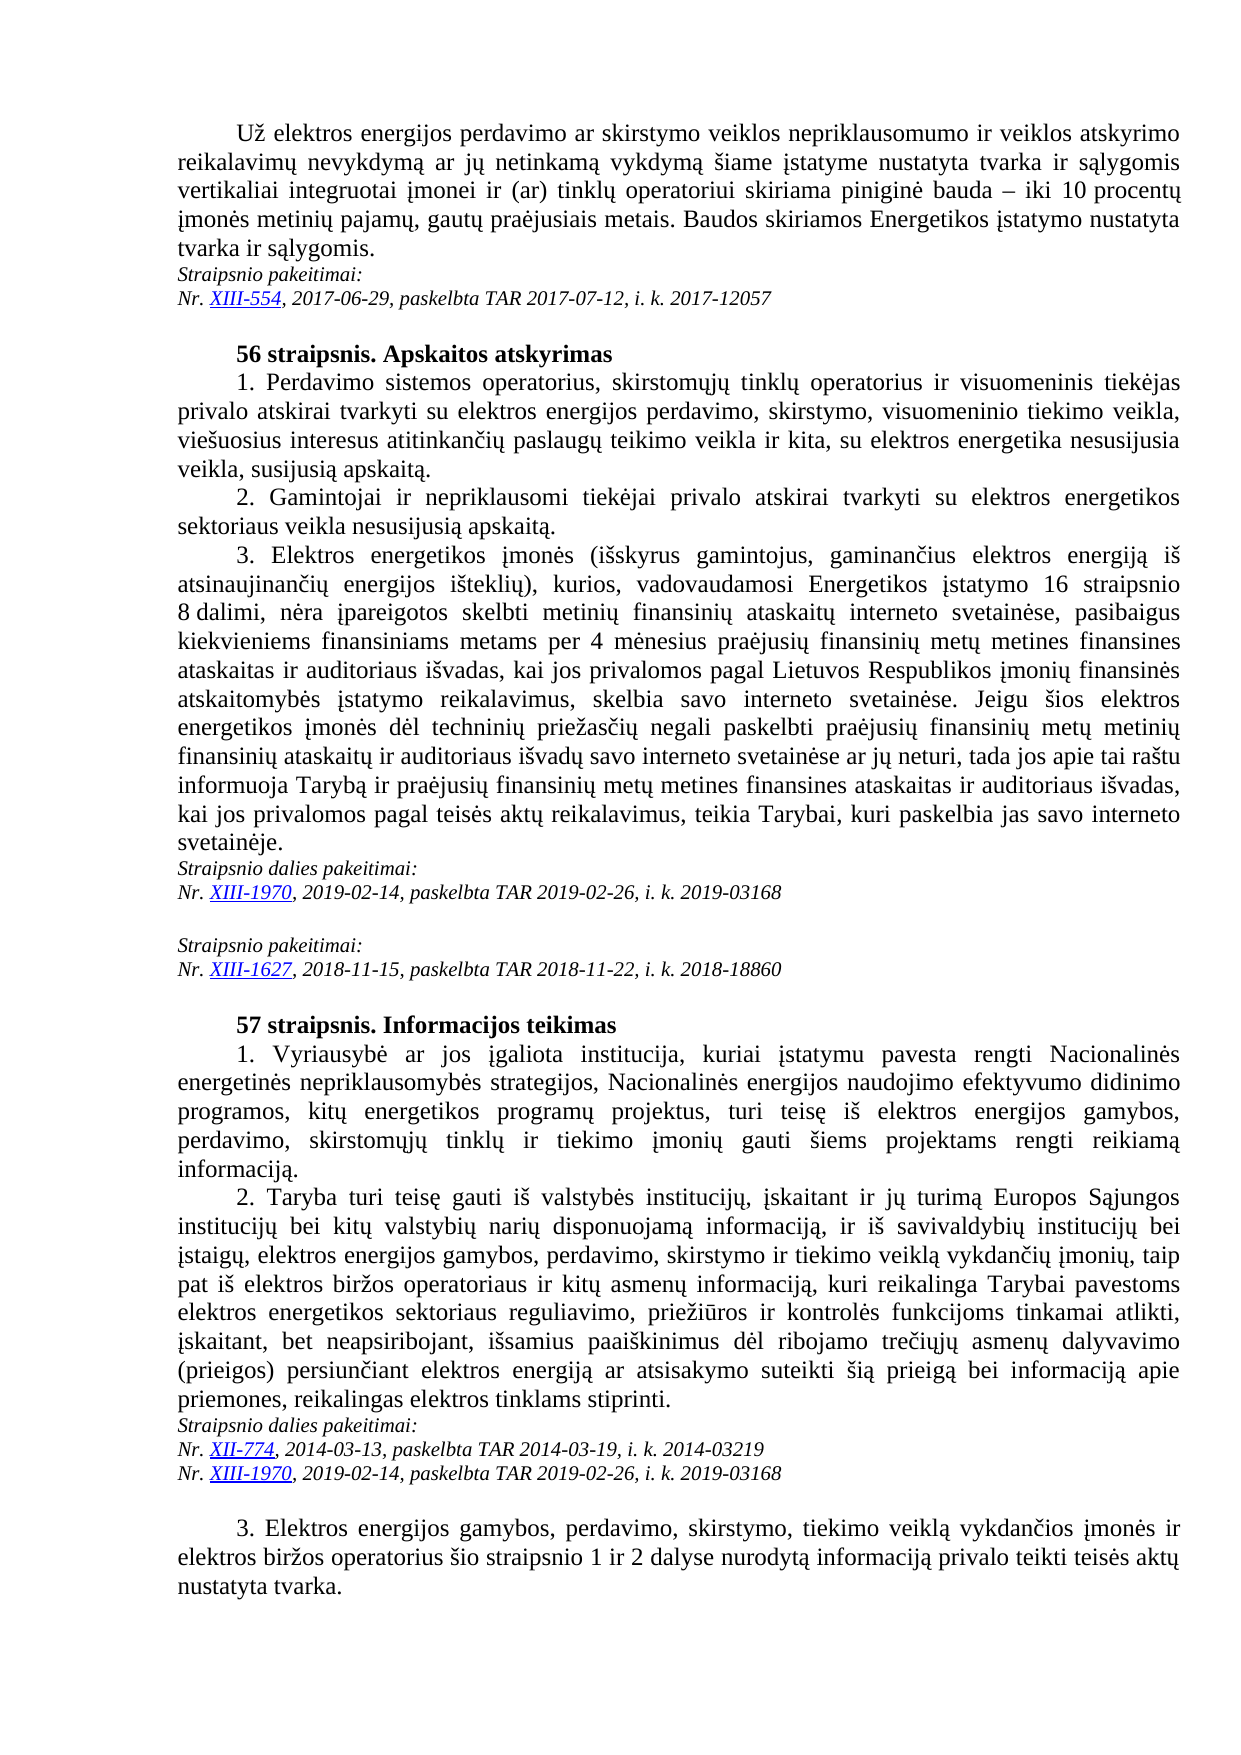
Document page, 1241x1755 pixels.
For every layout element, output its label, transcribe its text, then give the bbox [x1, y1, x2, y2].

text Straipsnio pakeitimai: [177, 262, 1181, 286]
text 2. Gamintojai ir nepriklausomi tiekėjai privalo atskirai tvarkyti su elektros energetikos sektoriaus veikla nesusijusią apskaitą. [177, 482, 1181, 540]
text 1. Perdavimo sistemos operatorius, skirstomųjų tinklų operatorius ir visuomeninis tiekėjas privalo atskirai tvarkyti su elektros energijos perdavimo, skirstymo, visuomeninio tiekimo veikla, viešuosius interesus atitinkančių paslaugų teikimo veikla ir kita, su elektros energetika nesusijusia veikla, susijusią apskaitą. [177, 367, 1181, 482]
text Už elektros energijos perdavimo ar skirstymo veiklos nepriklausomumo ir veiklos atskyrimo reikalavimų nevykdymą ar jų netinkamą vykdymą šiame įstatyme nustatyta tvarka ir sąlygomis vertikaliai integruotai įmonei ir (ar) tinklų operatoriui skiriama piniginė bauda – iki 10 procentų įmonės metinių pajamų, gautų praėjusiais metais. Baudos skiriamos Energetikos įstatymo nustatyta tvarka ir sąlygomis. [177, 118, 1181, 262]
text 2. Taryba turi teisę gauti iš valstybės institucijų, įskaitant ir jų turimą Europos Sąjungos institucijų bei kitų valstybių narių disponuojamą informaciją, ir iš savivaldybių institucijų bei įstaigų, elektros energijos gamybos, perdavimo, skirstymo ir tiekimo veiklą vykdančių įmonių, taip pat iš elektros biržos operatoriaus ir kitų asmenų informaciją, kuri reikalinga Tarybai pavestoms elektros energetikos sektoriaus reguliavimo, priežiūros ir kontrolės funkcijoms tinkamai atlikti, įskaitant, bet neapsiribojant, išsamius paaiškinimus dėl ribojamo trečiųjų asmenų dalyvavimo (prieigos) persiunčiant elektros energiją ar atsisakymo suteikti šią prieigą bei informaciją apie priemones, reikalingas elektros tinklams stiprinti. [177, 1182, 1181, 1412]
text Nr. XIII-1970, 2019-02-14, paskelbta TAR 2019-02-26, i. k. 2019-03168 [177, 880, 1181, 904]
text 1. Vyriausybė ar jos įgaliota institucija, kuriai įstatymu pavesta rengti Nacionalinės energetinės nepriklausomybės strategijos, Nacionalinės energijos naudojimo efektyvumo didinimo programos, kitų energetikos programų projektus, turi teisę iš elektros energijos gamybos, perdavimo, skirstomųjų tinklų ir tiekimo įmonių gauti šiems projektams rengti reikiamą informaciją. [177, 1039, 1181, 1182]
text Nr. XIII-554, 2017-06-29, paskelbta TAR 2017-07-12, i. k. 2017-12057 [177, 286, 1181, 310]
text Nr. XII-774, 2014-03-13, paskelbta TAR 2014-03-19, i. k. 2014-03219 [177, 1437, 1181, 1461]
text 56 straipsnis. Apskaitos atskyrimas [177, 339, 1181, 367]
text Straipsnio dalies pakeitimai: [177, 856, 1181, 880]
text Straipsnio dalies pakeitimai: [177, 1412, 1181, 1437]
text 3. Elektros energetikos įmonės (išskyrus gamintojus, gaminančius elektros energiją iš atsinaujinančių energijos išteklių), kurios, vadovaudamosi Energetikos įstatymo 16 straipsnio 8 dalimi, nėra įpareigotos skelbti metinių finansinių ataskaitų interneto svetainėse, pasibaigus kiekvieniems finansiniams metams per 4 mėnesius praėjusių finansinių metų metines finansines ataskaitas ir auditoriaus išvadas, kai jos privalomos pagal Lietuvos Respublikos įmonių finansinės atskaitomybės įstatymo reikalavimus, skelbia savo interneto svetainėse. Jeigu šios elektros energetikos įmonės dėl techninių priežasčių negali paskelbti praėjusių finansinių metų metinių finansinių ataskaitų ir auditoriaus išvadų savo interneto svetainėse ar jų neturi, tada jos apie tai raštu informuoja Tarybą ir praėjusių finansinių metų metines finansines ataskaitas ir auditoriaus išvadas, kai jos privalomos pagal teisės aktų reikalavimus, teikia Tarybai, kuri paskelbia jas savo interneto svetainėje. [177, 540, 1181, 856]
text 57 straipsnis. Informacijos teikimas [177, 1010, 1181, 1039]
text Straipsnio pakeitimai: [177, 933, 1181, 957]
text 3. Elektros energijos gamybos, perdavimo, skirstymo, tiekimo veiklą vykdančios įmonės ir elektros biržos operatorius šio straipsnio 1 ir 2 dalyse nurodytą informaciją privalo teikti teisės aktų nustatyta tvarka. [177, 1513, 1181, 1600]
text Nr. XIII-1970, 2019-02-14, paskelbta TAR 2019-02-26, i. k. 2019-03168 [177, 1461, 1181, 1485]
text Nr. XIII-1627, 2018-11-15, paskelbta TAR 2018-11-22, i. k. 2018-18860 [177, 957, 1181, 981]
